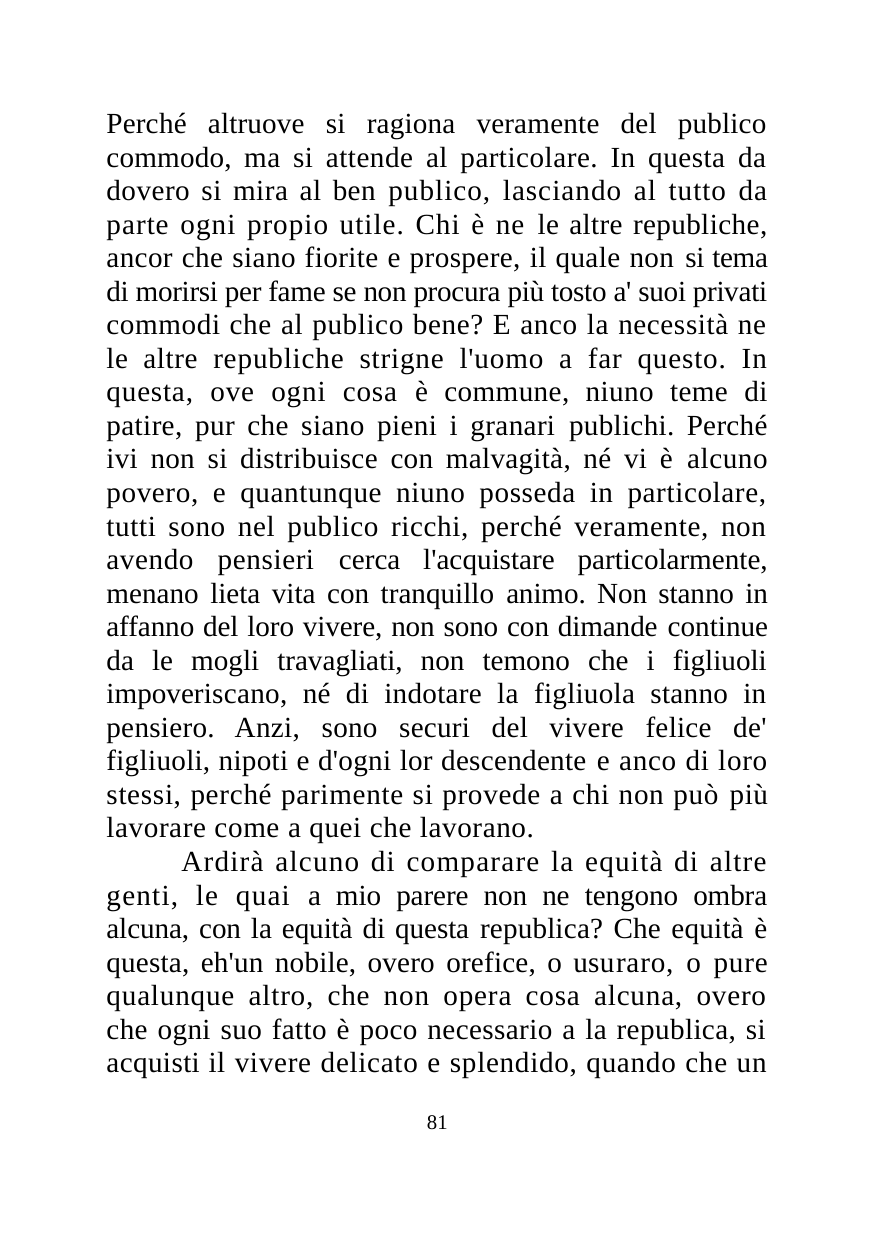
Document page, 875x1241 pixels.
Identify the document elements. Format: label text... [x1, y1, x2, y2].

text Perché altruove si ragiona veramente del publico commodo, ma si attende al particolare. In questa da dovero si mira al ben publico, lasciando al tutto da parte ogni propio utile. Chi è ne le altre republiche, ancor che siano fiorite e prospere, il quale non si tema di morirsi per fame se non procura più tosto a' suoi privati commodi che al publico bene? E anco la necessità ne le altre republiche strigne l'uomo a far questo. In questa, ove ogni cosa è commune, niuno teme di patire, pur che siano pieni i granari publichi. Perché ivi non si distribuisce con malvagità, né vi è alcuno povero, e quantunque niuno posseda in particolare, tutti sono nel publico ricchi, perché veramente, non avendo pensieri cerca l'acquistare particolarmente, menano lieta vita con tranquillo animo. Non stanno in affanno del loro vivere, non sono con dimande continue da le mogli travagliati, non temono che i figliuoli impoveriscano, né di indotare la figliuola stanno in pensiero. Anzi, sono securi del vivere felice de' figliuoli, nipoti e d'ogni lor descendente e anco di loro stessi, perché parimente si provede a chi non può più lavorare come a quei che lavorano. [106, 106, 768, 844]
text Ardirà alcuno di comparare la equità di altre genti, le quai a mio parere non ne tengono ombra alcuna, con la equità di questa republica? Che equità è questa, eh'un nobile, overo orefice, o usuraro, o pure qualunque altro, che non opera cosa alcuna, overo che ogni suo fatto è poco necessario a la republica, si acquisti il vivere delicato e splendido, quando che un [106, 844, 768, 1079]
